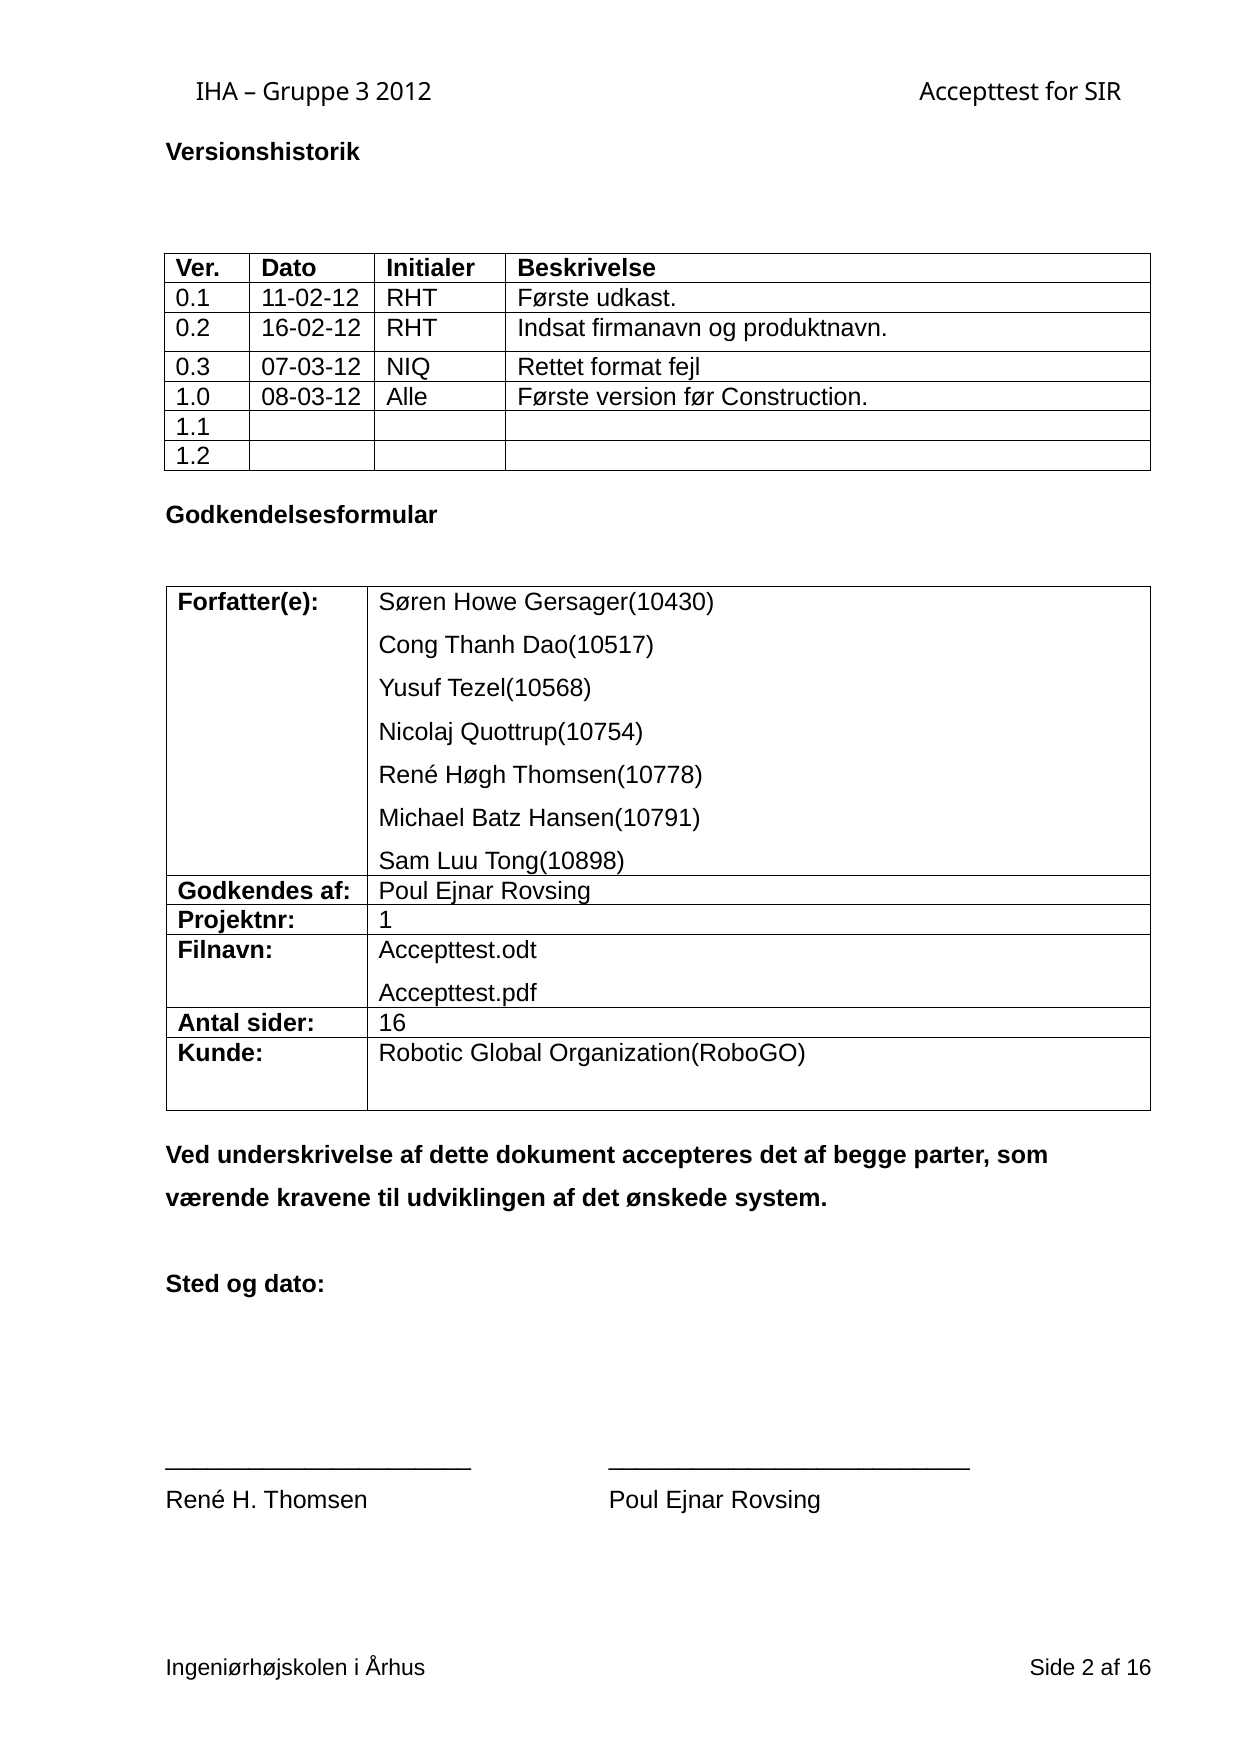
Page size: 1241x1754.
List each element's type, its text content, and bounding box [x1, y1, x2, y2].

table_cell [506, 411, 1150, 440]
table_cell Godkendes af: [167, 876, 367, 904]
text Ved underskrivelse af dette dokument accepteres det af begge parter, som værende kravene til udviklingen af det ønskede system. [165, 1139, 1152, 1211]
table_cell Robotic Global Organization(RoboGO) [368, 1038, 1150, 1110]
text Sted og dato: [165, 1269, 1152, 1298]
text ______________________ __________________________ [165, 1441, 1152, 1470]
table_cell RHT [375, 313, 505, 351]
table_header Forfatter(e): [167, 587, 367, 874]
table_header Beskrivelse [506, 254, 1150, 282]
table_cell Rettet format fejl [506, 352, 1150, 381]
table_cell 1 [368, 905, 1150, 934]
table_cell Poul Ejnar Rovsing [368, 876, 1150, 904]
table_cell RHT [375, 283, 505, 312]
table_header Ver. [165, 254, 249, 282]
text Versionshistorik [165, 137, 1152, 166]
table_cell [250, 411, 374, 440]
table_cell 1.0 [165, 382, 249, 410]
table_cell [250, 441, 374, 470]
table_cell 1.2 [165, 441, 249, 470]
table_header Søren Howe Gersager(10430) Cong Thanh Dao(10517) Yusuf Tezel(10568) Nicolaj Quottrup(10754) René Høgh Thomsen(10778) Michael Batz Hansen(10791) Sam Luu Tong(10898) [368, 587, 1150, 874]
table_cell Filnavn: [167, 935, 367, 1007]
table_cell Antal sider: [167, 1008, 367, 1037]
table_cell 1.1 [165, 411, 249, 440]
table_cell Første version før Construction. [506, 382, 1150, 410]
table_cell 08-03-12 [250, 382, 374, 410]
table_cell 07-03-12 [250, 352, 374, 381]
table_cell Accepttest.odt Accepttest.pdf [368, 935, 1150, 1007]
table_cell 16-02-12 [250, 313, 374, 351]
table_cell 16 [368, 1008, 1150, 1037]
table_cell Første udkast. [506, 283, 1150, 312]
text René H. Thomsen Poul Ejnar Rovsing [165, 1484, 1152, 1513]
table_cell 0.3 [165, 352, 249, 381]
table_cell 11-02-12 [250, 283, 374, 312]
table_cell 0.1 [165, 283, 249, 312]
table_cell [375, 441, 505, 470]
table_cell Projektnr: [167, 905, 367, 934]
table_cell Indsat firmanavn og produktnavn. [506, 313, 1150, 351]
table_header Initialer [375, 254, 505, 282]
table_cell NIQ [375, 352, 505, 381]
table_cell [375, 411, 505, 440]
table_cell 0.2 [165, 313, 249, 351]
table_cell Alle [375, 382, 505, 410]
table_header Dato [250, 254, 374, 282]
table_cell [506, 441, 1150, 470]
text Godkendelsesformular [165, 500, 1152, 528]
table_cell Kunde: [167, 1038, 367, 1110]
